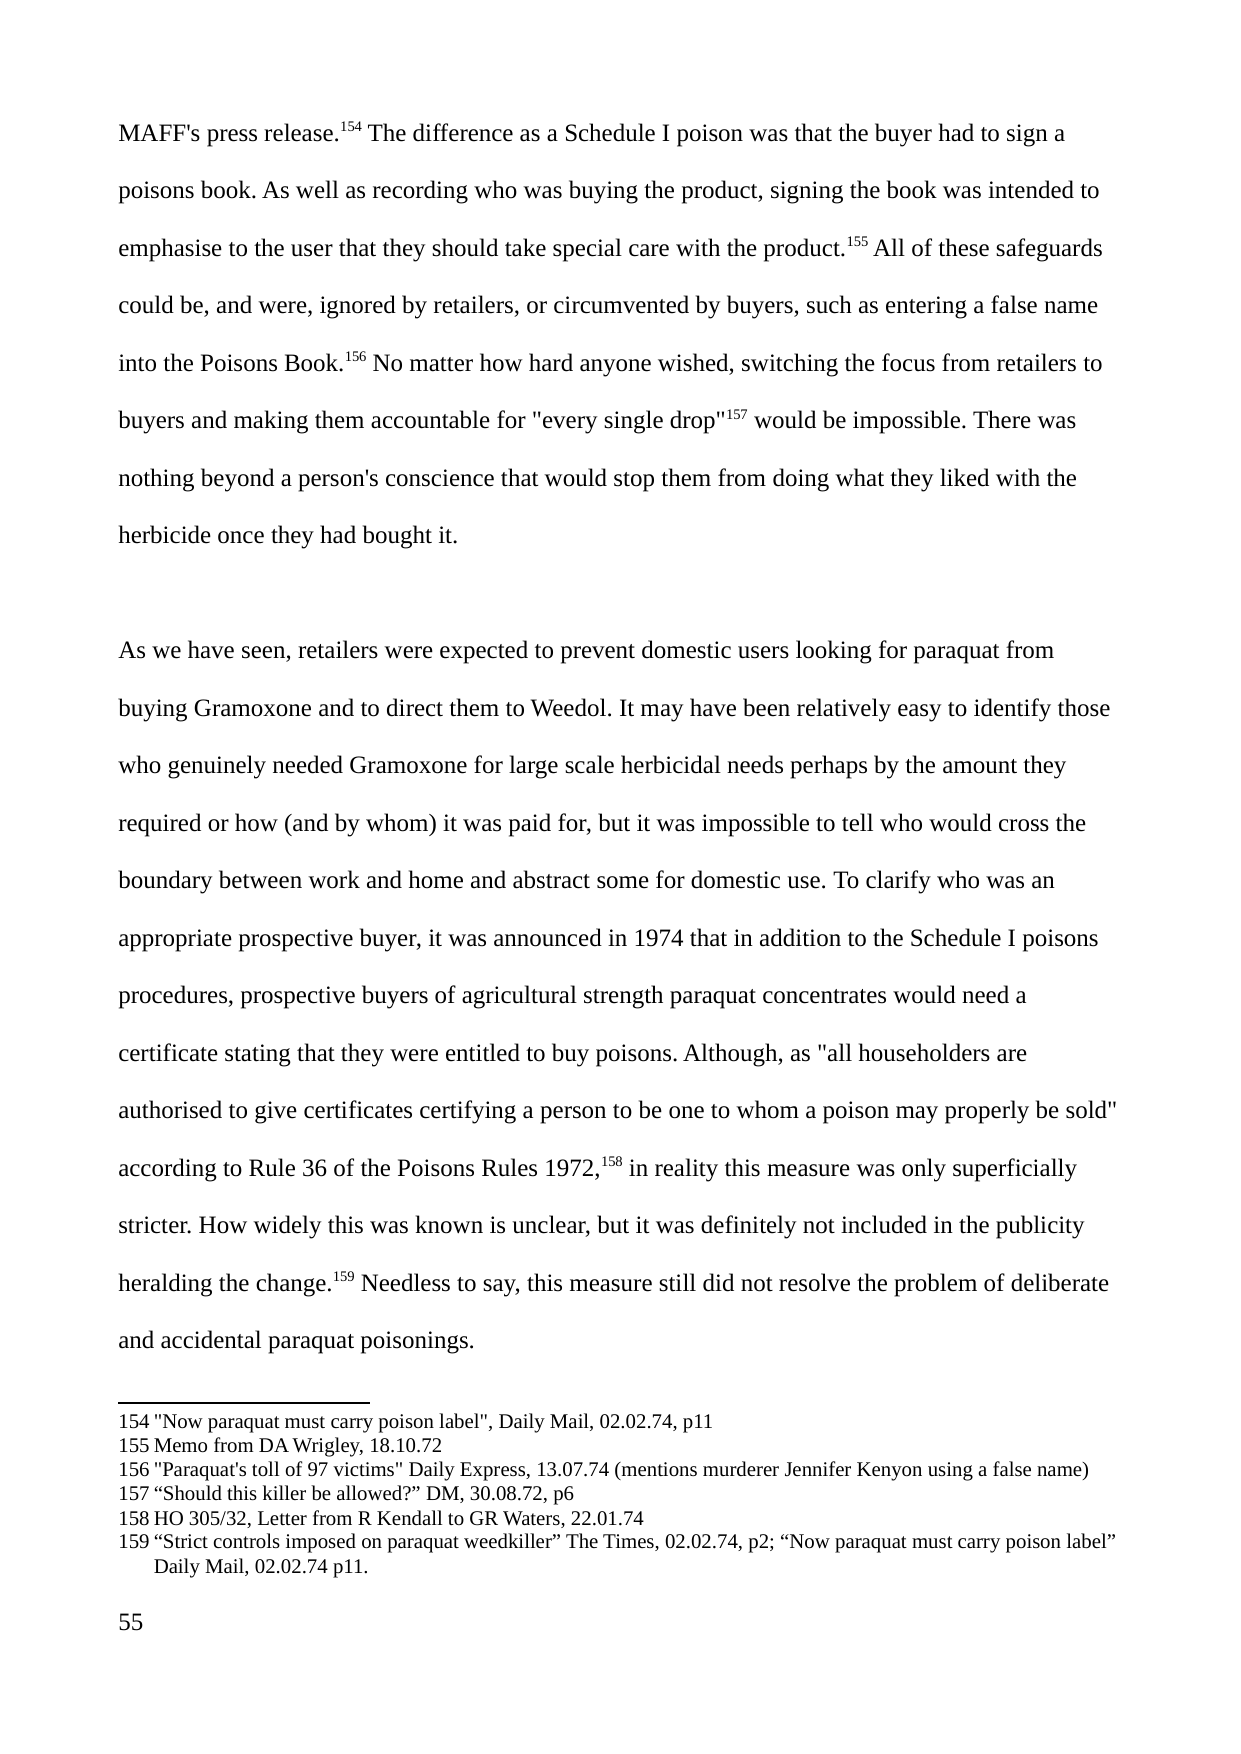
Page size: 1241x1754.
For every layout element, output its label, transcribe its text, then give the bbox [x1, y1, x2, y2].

text As we have seen, retailers were expected to prevent domestic users looking for paraquat from buying Gramoxone and to direct them to Weedol. It may have been relatively easy to identify those who genuinely needed Gramoxone for large scale herbicidal needs perhaps by the amount they required or how (and by whom) it was paid for, but it was impossible to tell who would cross the boundary between work and home and abstract some for domestic use. To clarify who was an appropriate prospective buyer, it was announced in 1974 that in addition to the Schedule I poisons procedures, prospective buyers of agricultural strength paraquat concentrates would need a certificate stating that they were entitled to buy poisons. Although, as "all householders are authorised to give certificates certifying a person to be one to whom a poison may properly be sold" according to Rule 36 of the Poisons Rules 1972, in reality this measure was only superficially stricter. How widely this was known is unclear, but it was definitely not included in the publicity heralding the change. Needless to say, this measure still did not resolve the problem of deliberate and accidental paraquat poisonings. [118, 636, 1122, 1354]
text Memo from DA Wrigley, 18.10.72 [118, 1433, 1122, 1457]
text “Strict controls imposed on paraquat weedkiller” The Times, 02.02.74, p2; “Now paraquat must carry poison label” Daily Mail, 02.02.74 p11. [118, 1529, 1122, 1578]
text "Now paraquat must carry poison label", Daily Mail, 02.02.74, p11 [118, 1409, 1122, 1433]
text HO 305/32, Letter from R Kendall to GR Waters, 22.01.74 [118, 1505, 1122, 1529]
text "Paraquat's toll of 97 victims" Daily Express, 13.07.74 (mentions murderer Jennifer Kenyon using a false name) [118, 1457, 1122, 1481]
text MAFF's press release. The difference as a Schedule I poison was that the buyer had to sign a poisons book. As well as recording who was buying the product, signing the book was intended to emphasise to the user that they should take special care with the product. All of these safeguards could be, and were, ignored by retailers, or circumvented by buyers, such as entering a false name into the Poisons Book. No matter how hard anyone wished, switching the focus from retailers to buyers and making them accountable for "every single drop" would be impossible. There was nothing beyond a person's conscience that would stop them from doing what they liked with the herbicide once they had bought it. [118, 118, 1122, 549]
text “Should this killer be allowed?” DM, 30.08.72, p6 [118, 1481, 1122, 1505]
